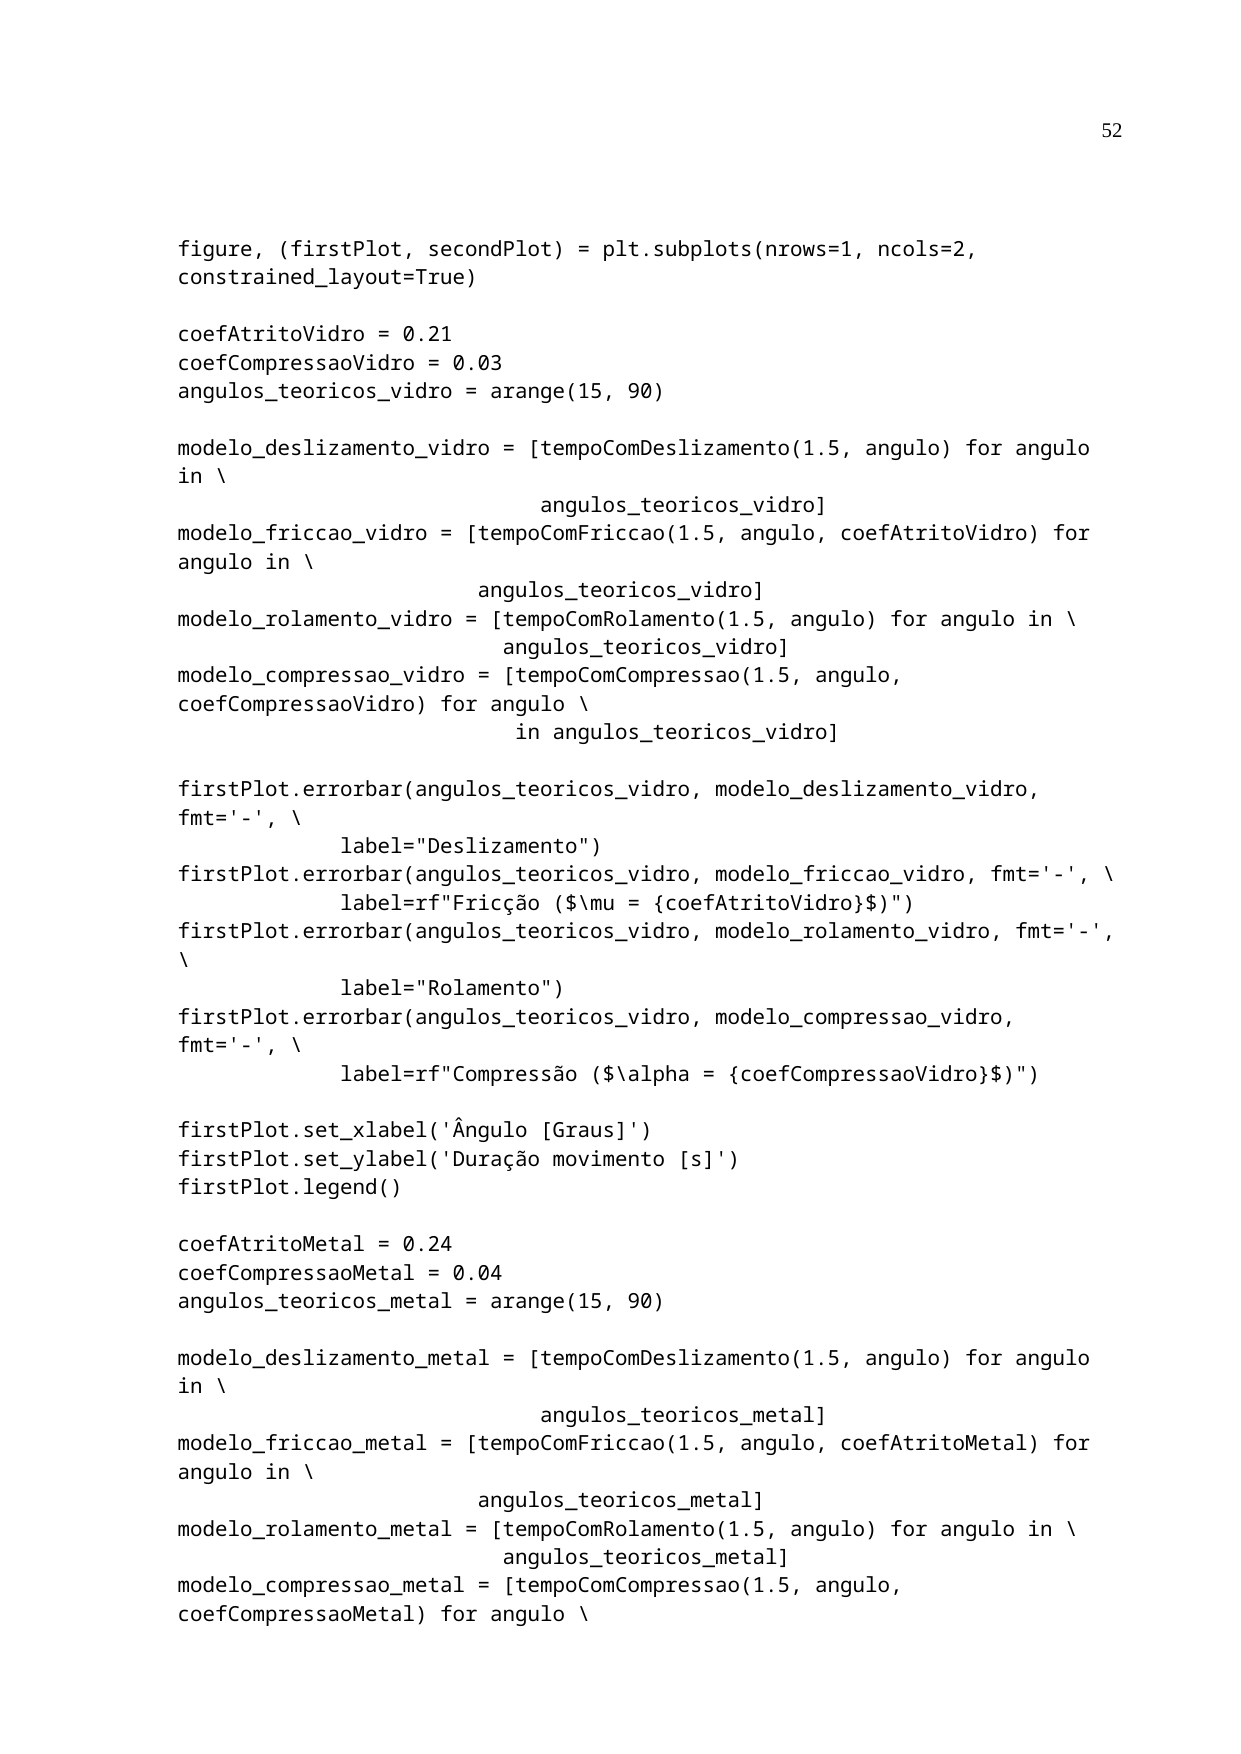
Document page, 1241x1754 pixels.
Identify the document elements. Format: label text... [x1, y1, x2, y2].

text modelo_rolamento_metal = [tempoComRolamento(1.5, angulo) for angulo in \ [177, 1514, 1122, 1542]
text in angulos_teoricos_vidro] [177, 717, 1122, 746]
text firstPlot.errorbar(angulos_teoricos_vidro, modelo_rolamento_vidro, fmt='-', \ [177, 916, 1122, 973]
text angulos_teoricos_metal] [177, 1542, 1122, 1571]
text angulos_teoricos_metal] [177, 1485, 1122, 1514]
text label=rf"Compressão ($\alpha = {coefCompressaoVidro}$)") [177, 1059, 1122, 1087]
text firstPlot.errorbar(angulos_teoricos_vidro, modelo_friccao_vidro, fmt='-', \ [177, 859, 1122, 888]
text angulos_teoricos_metal] [177, 1400, 1122, 1428]
text modelo_rolamento_vidro = [tempoComRolamento(1.5, angulo) for angulo in \ [177, 604, 1122, 632]
text modelo_compressao_vidro = [tempoComCompressao(1.5, angulo, coefCompressaoVidro) for angulo \ [177, 661, 1122, 717]
text coefAtritoVidro = 0.21 [177, 319, 1122, 348]
text angulos_teoricos_vidro] [177, 632, 1122, 661]
text firstPlot.errorbar(angulos_teoricos_vidro, modelo_deslizamento_vidro, fmt='-', \ [177, 774, 1122, 831]
text firstPlot.set_xlabel('Ângulo [Graus]') [177, 1116, 1122, 1144]
text modelo_friccao_vidro = [tempoComFriccao(1.5, angulo, coefAtritoVidro) for angulo in \ [177, 518, 1122, 575]
text angulos_teoricos_vidro] [177, 490, 1122, 518]
text angulos_teoricos_vidro = arange(15, 90) [177, 376, 1122, 404]
text firstPlot.set_ylabel('Duração movimento [s]') [177, 1144, 1122, 1172]
text modelo_deslizamento_metal = [tempoComDeslizamento(1.5, angulo) for angulo in \ [177, 1343, 1122, 1400]
text firstPlot.legend() [177, 1172, 1122, 1201]
text figure, (firstPlot, secondPlot) = plt.subplots(nrows=1, ncols=2, constrained_layout=True) [177, 234, 1122, 291]
text modelo_compressao_metal = [tempoComCompressao(1.5, angulo, coefCompressaoMetal) for angulo \ [177, 1571, 1122, 1627]
text angulos_teoricos_metal = arange(15, 90) [177, 1286, 1122, 1314]
text label=rf"Fricção ($\mu = {coefAtritoVidro}$)") [177, 888, 1122, 916]
text label="Deslizamento") [177, 831, 1122, 859]
text coefCompressaoVidro = 0.03 [177, 348, 1122, 376]
text label="Rolamento") [177, 973, 1122, 1002]
text modelo_friccao_metal = [tempoComFriccao(1.5, angulo, coefAtritoMetal) for angulo in \ [177, 1428, 1122, 1485]
text coefCompressaoMetal = 0.04 [177, 1258, 1122, 1286]
text angulos_teoricos_vidro] [177, 575, 1122, 604]
text coefAtritoMetal = 0.24 [177, 1229, 1122, 1258]
text firstPlot.errorbar(angulos_teoricos_vidro, modelo_compressao_vidro, fmt='-', \ [177, 1002, 1122, 1059]
text modelo_deslizamento_vidro = [tempoComDeslizamento(1.5, angulo) for angulo in \ [177, 433, 1122, 490]
